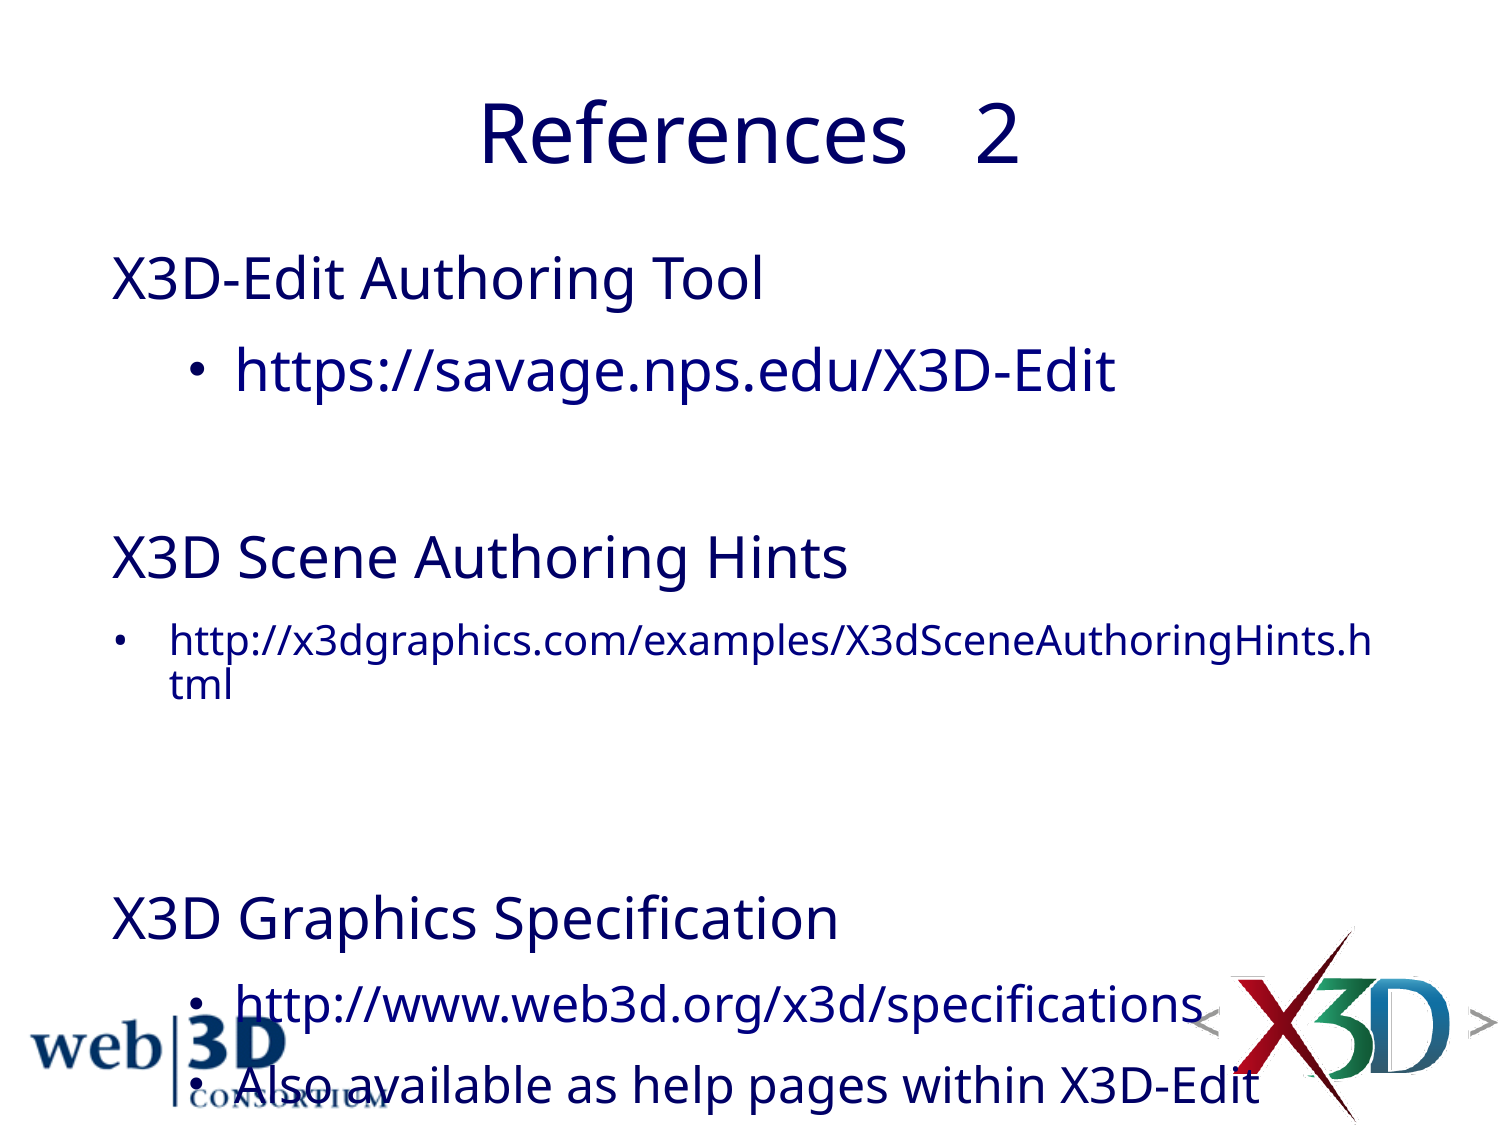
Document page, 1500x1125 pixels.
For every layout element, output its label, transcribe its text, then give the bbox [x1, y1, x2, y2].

picture [12, 998, 413, 1118]
list X3D-Edit Authoring Tool https://savage.nps.edu/X3D-Edit X3D Scene Authoring Hints http://x3dgraphics.com/examples/X3dSceneAuthoringHints.html X3D Graphics Specification http://www.web3d.org/x3d/specifications Also available as help pages within X3D-Edit [112, 237, 1388, 1025]
picture [406, 1090, 413, 1100]
title References 2 [112, 44, 1388, 218]
picture [1187, 926, 1500, 1125]
